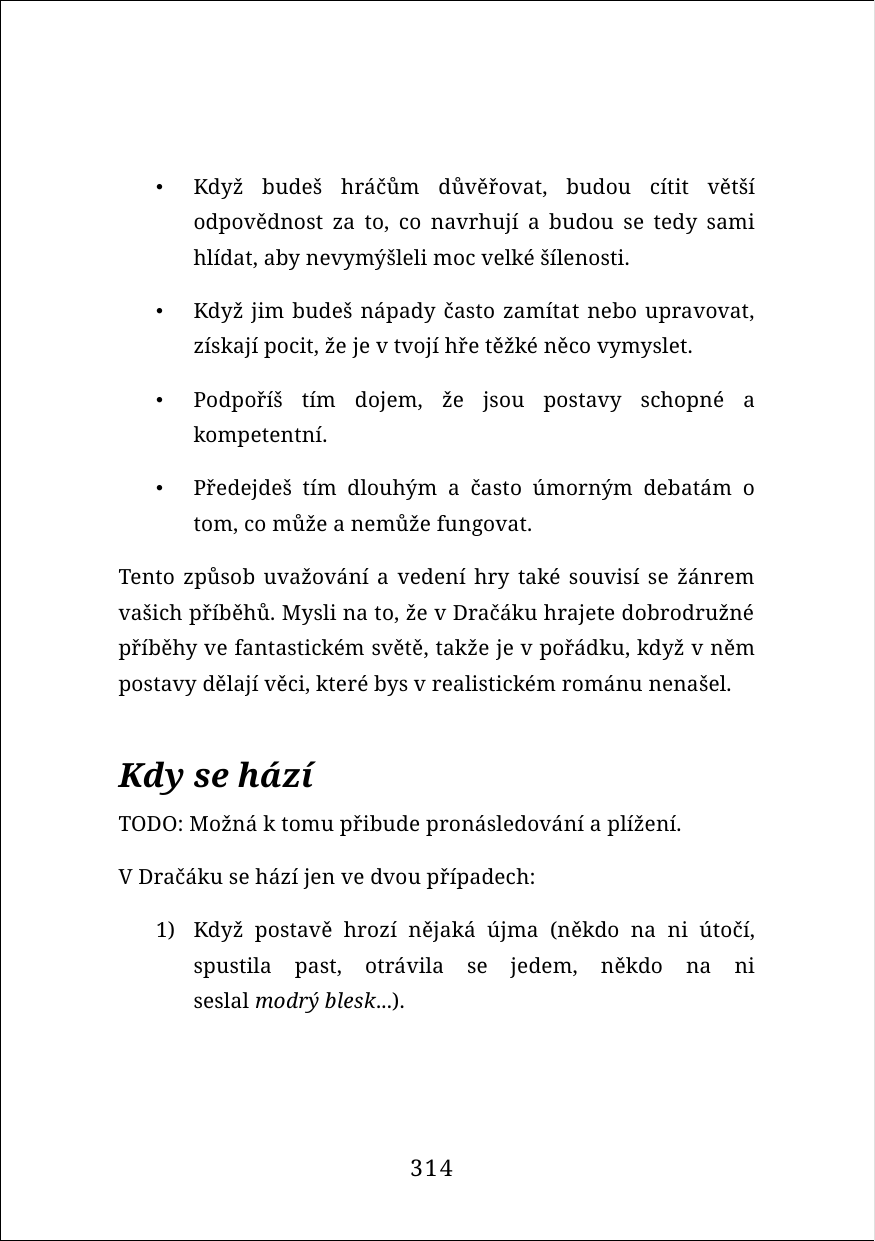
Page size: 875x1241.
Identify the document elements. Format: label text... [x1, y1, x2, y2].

list Když budeš hráčům důvěřovat, budou cítit větší odpovědnost za to, co navrhují a budou se tedy sami hlídat, aby nevymýšleli moc velké šílenosti. [156, 172, 756, 271]
list Podpoříš tím dojem, že jsou postavy schopné a kompetentní. [156, 385, 756, 449]
list Když postavě hrozí nějaká újma (někdo na ni útočí, spustila past, otrávila se jedem, někdo na ni seslal modrý blesk...). [156, 915, 756, 1015]
list Předejdeš tím dlouhým a často úmorným debatám o tom, co může a nemůže fungovat. [156, 473, 756, 537]
text Tento způsob uvažování a vedení hry také souvisí se žánrem vašich příběhů. Mysli na to, že v Dračáku hrajete dobrodružné příběhy ve fantastickém světě, takže je v pořádku, když v něm postavy dělají věci, které bys v realistickém románu nenašel. [118, 562, 756, 697]
text V Dračáku se hází jen ve dvou případech: [118, 862, 756, 891]
list Když jim budeš nápady často zamítat nebo upravovat, získají pocit, že je v tvojí hře těžké něco vymyslet. [156, 296, 756, 360]
text TODO: Možná k tomu přibude pronásledování a plížení. [118, 809, 756, 837]
subtitle Kdy se hází [118, 752, 756, 797]
